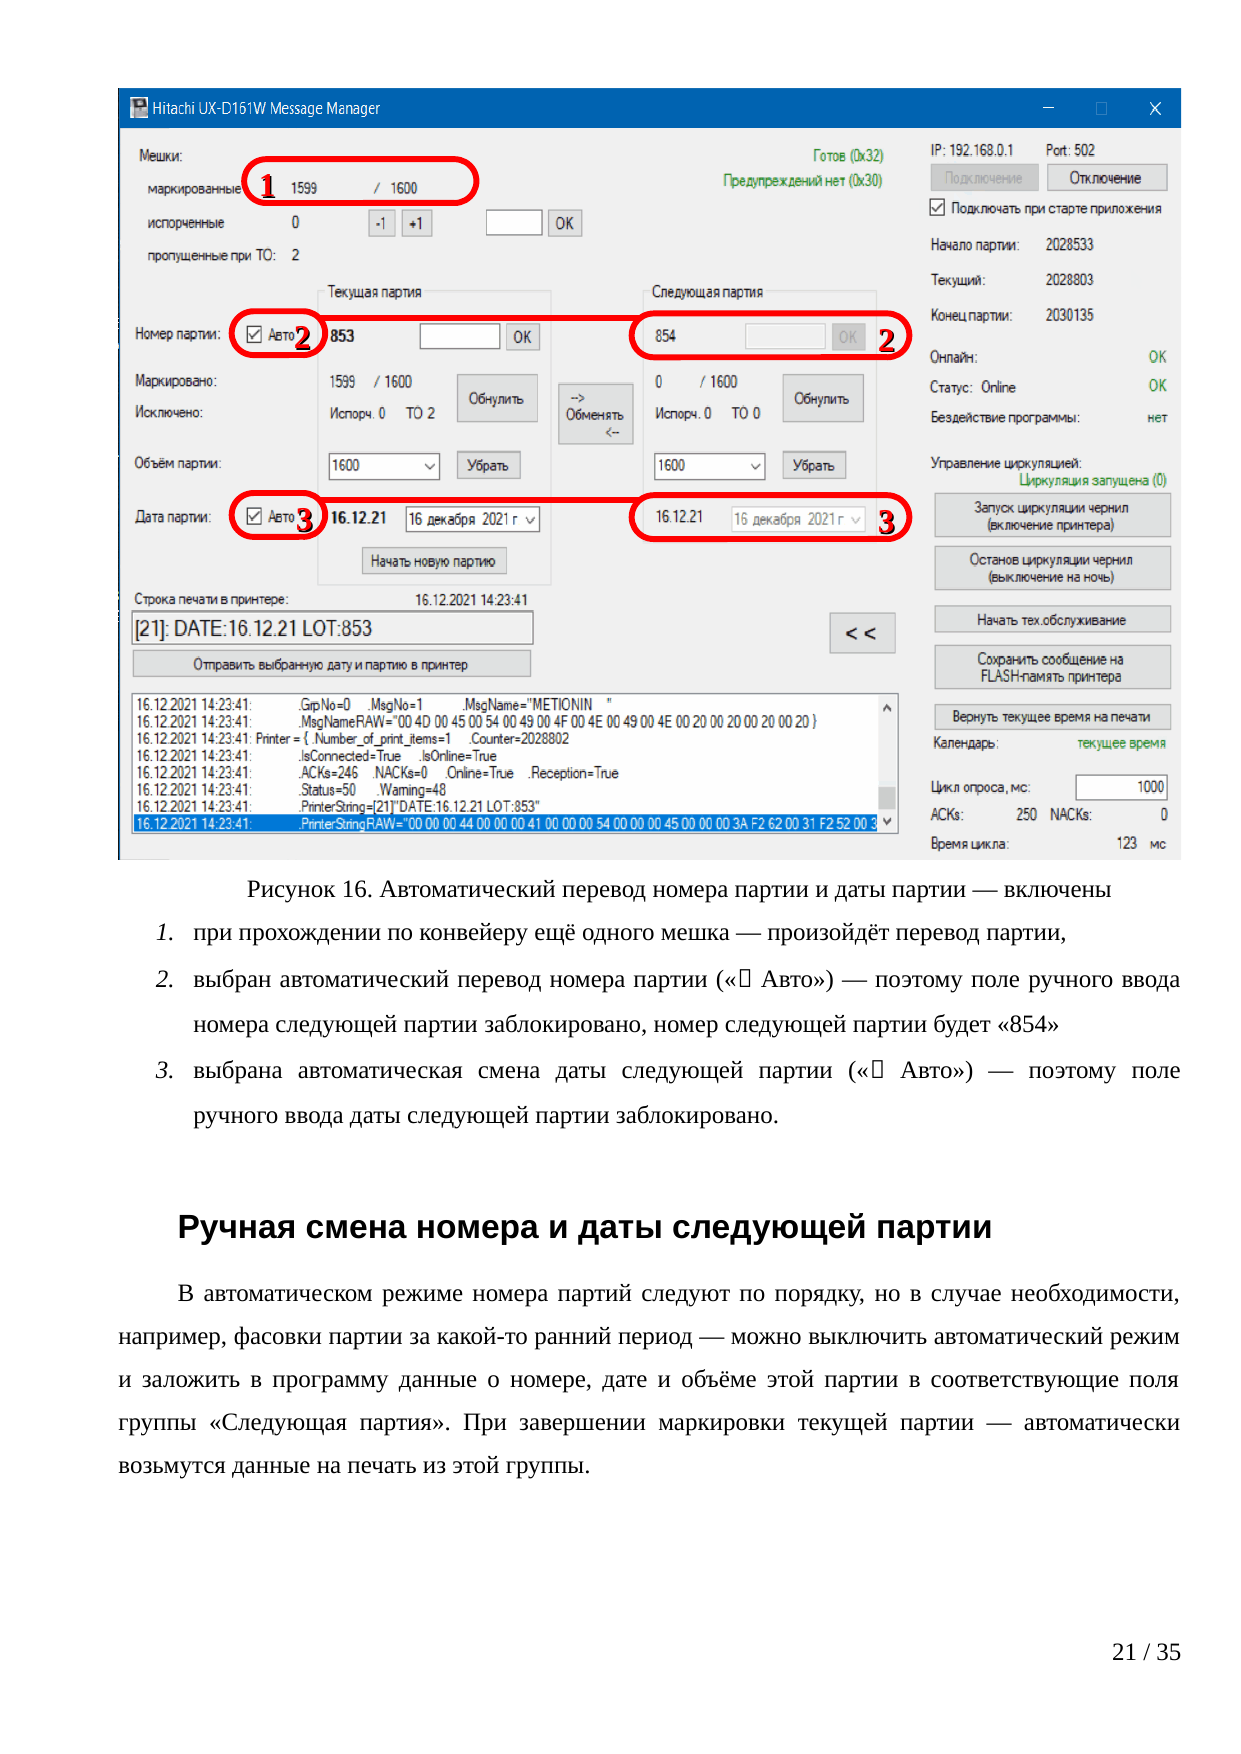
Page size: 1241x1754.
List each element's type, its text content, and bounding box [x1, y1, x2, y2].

list выбрана автоматическая смена даты следующей партии (« Авто») — поэтому поле ручного ввода даты следующей партии заблокировано. [156, 1052, 1181, 1129]
list выбран автоматический перевод номера партии (« Авто») — поэтому поле ручного ввода номера следующей партии заблокировано, номер следующей партии будет «854» [156, 960, 1181, 1037]
list при прохождении по конвейеру ещё одного мешка — произойдёт перевод партии, [156, 917, 1181, 946]
subtitle Ручная смена номера и даты следующей партии [118, 1207, 1181, 1246]
text В автоматическом режиме номера партий следуют по порядку, но в случае необходимости, например, фасовки партии за какой-то ранний период — можно выключить автоматический режим и заложить в программу данные о номере, дате и объёме этой партии в соответствующие поля группы «Следующая партия». При завершении маркировки текущей партии — автоматически возьмутся данные на печать из этой группы. [118, 1278, 1181, 1479]
text Рисунок 16. Автоматический перевод номера партии и даты партии — включены [118, 874, 1181, 903]
